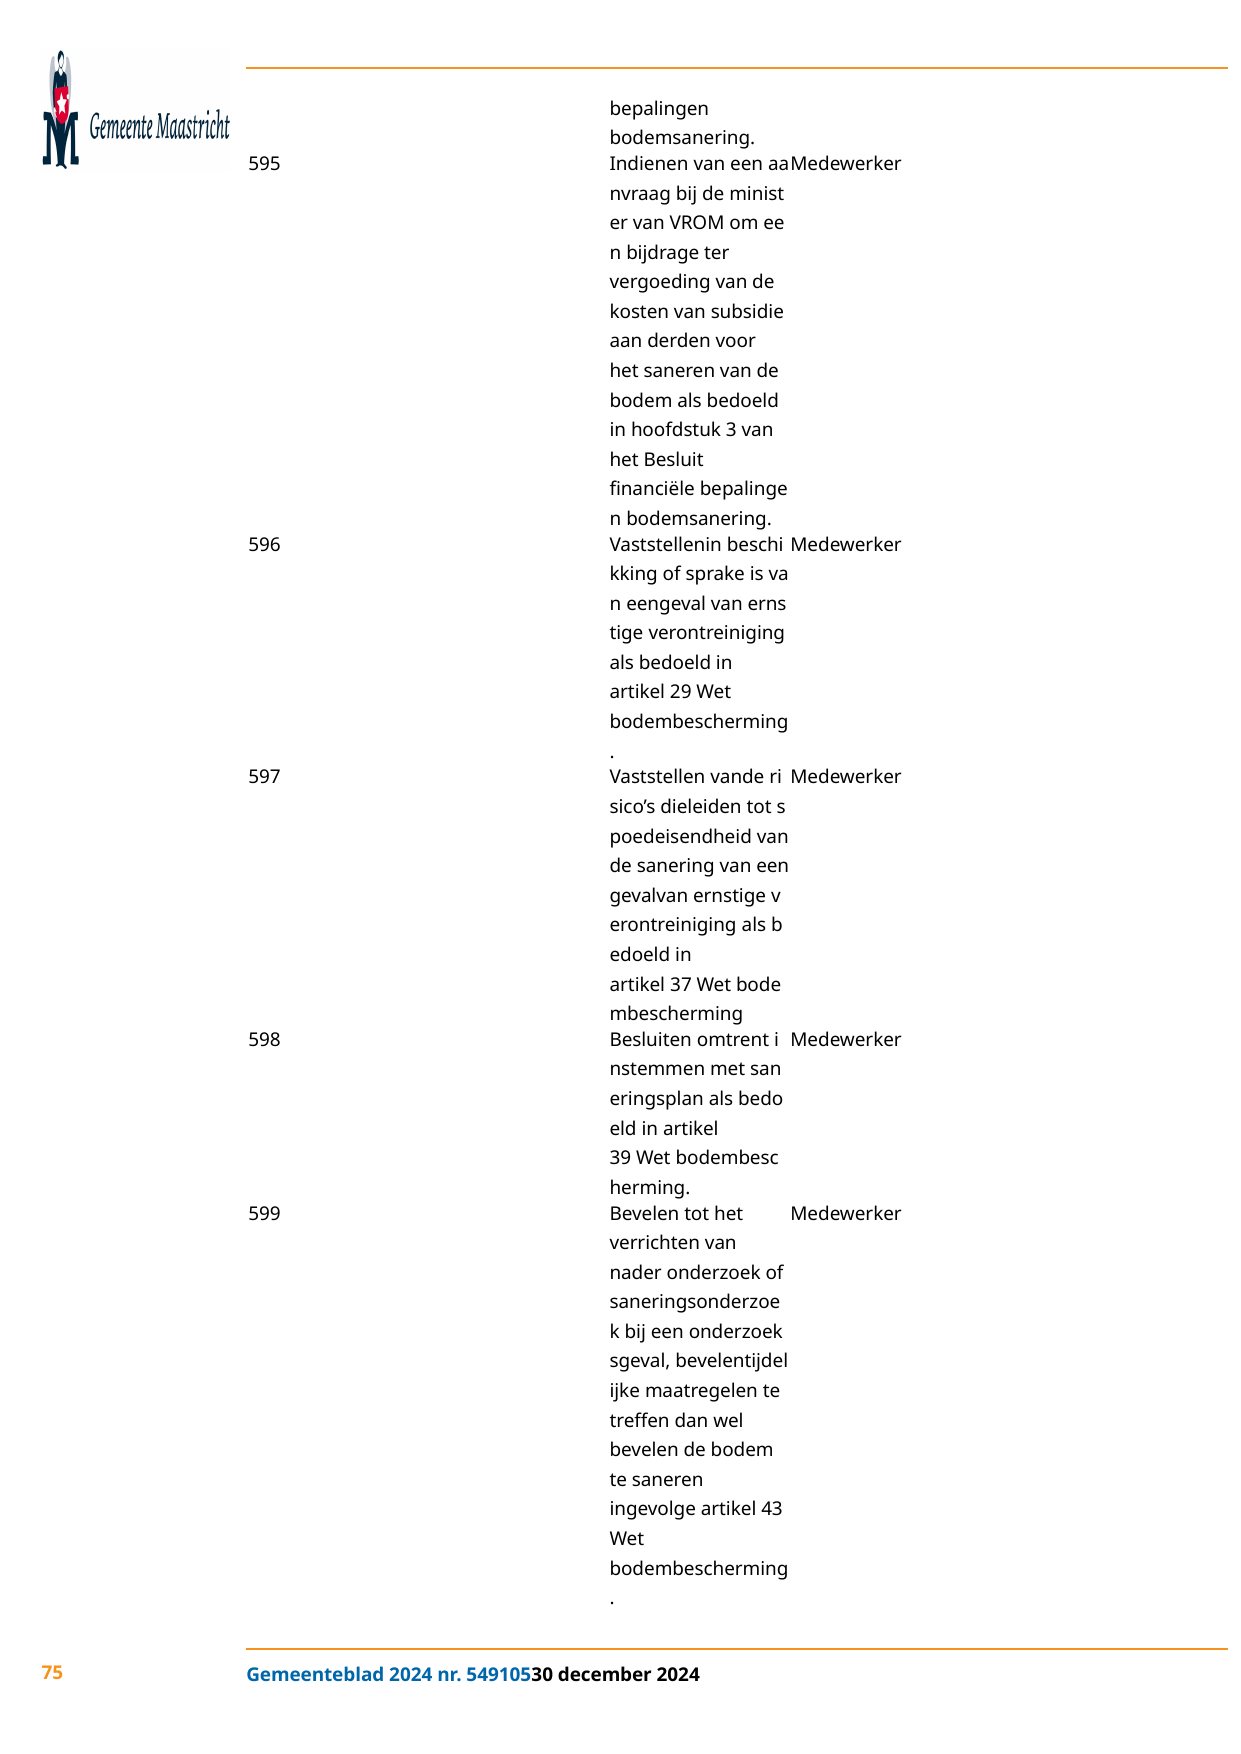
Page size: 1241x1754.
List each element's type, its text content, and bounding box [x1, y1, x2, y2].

table_cell [971, 1026, 1152, 1200]
table_cell Indienen van een aanvraag bij de minister van VROM om een bijdrage ter vergoeding van de kosten van subsidie aan derden voor het saneren van de bodem als bedoeld in hoofdstuk 3 van het Besluit financiële bepalingen bodemsanering. [609, 150, 790, 531]
table_cell [429, 1026, 609, 1200]
table_cell [429, 764, 609, 1026]
table_cell 596 [248, 531, 429, 764]
table_cell [248, 95, 429, 150]
table_cell 599 [248, 1200, 429, 1610]
table_cell Medewerker [790, 764, 971, 1026]
table_cell Medewerker [790, 1026, 971, 1200]
table_cell [790, 95, 971, 150]
table_cell Vaststellen vande risico’s dieleiden tot spoedeisendheid van de sanering van een gevalvan ernstige verontreiniging als bedoeld in artikel 37 Wet bodembescherming [609, 764, 790, 1026]
table_cell [971, 764, 1152, 1026]
table_cell [429, 95, 609, 150]
table_cell [971, 531, 1152, 764]
table_cell Medewerker [790, 1200, 971, 1610]
table_cell Besluiten omtrent instemmen met saneringsplan als bedoeld in artikel 39 Wet bodembescherming. [609, 1026, 790, 1200]
table_cell [429, 150, 609, 531]
table_cell Medewerker [790, 150, 971, 531]
table_cell 598 [248, 1026, 429, 1200]
table_cell [971, 150, 1152, 531]
table_cell [429, 531, 609, 764]
picture [41, 47, 231, 172]
table_cell Vaststellenin beschikking of sprake is van eengeval van ernstige verontreiniging als bedoeld in artikel 29 Wet bodembescherming. [609, 531, 790, 764]
table_cell Medewerker [790, 531, 971, 764]
table_cell bepalingen bodemsanering. [609, 95, 790, 150]
table_cell [429, 1200, 609, 1610]
table_cell [971, 1200, 1152, 1610]
table_cell Bevelen tot het verrichten van nader onderzoek of saneringsonderzoek bij een onderzoeksgeval, bevelentijdelijke maatregelen te treffen dan wel bevelen de bodem te saneren ingevolge artikel 43 Wet bodembescherming. [609, 1200, 790, 1610]
table_cell 597 [248, 764, 429, 1026]
table_cell 595 [248, 150, 429, 531]
table_cell [971, 95, 1152, 150]
